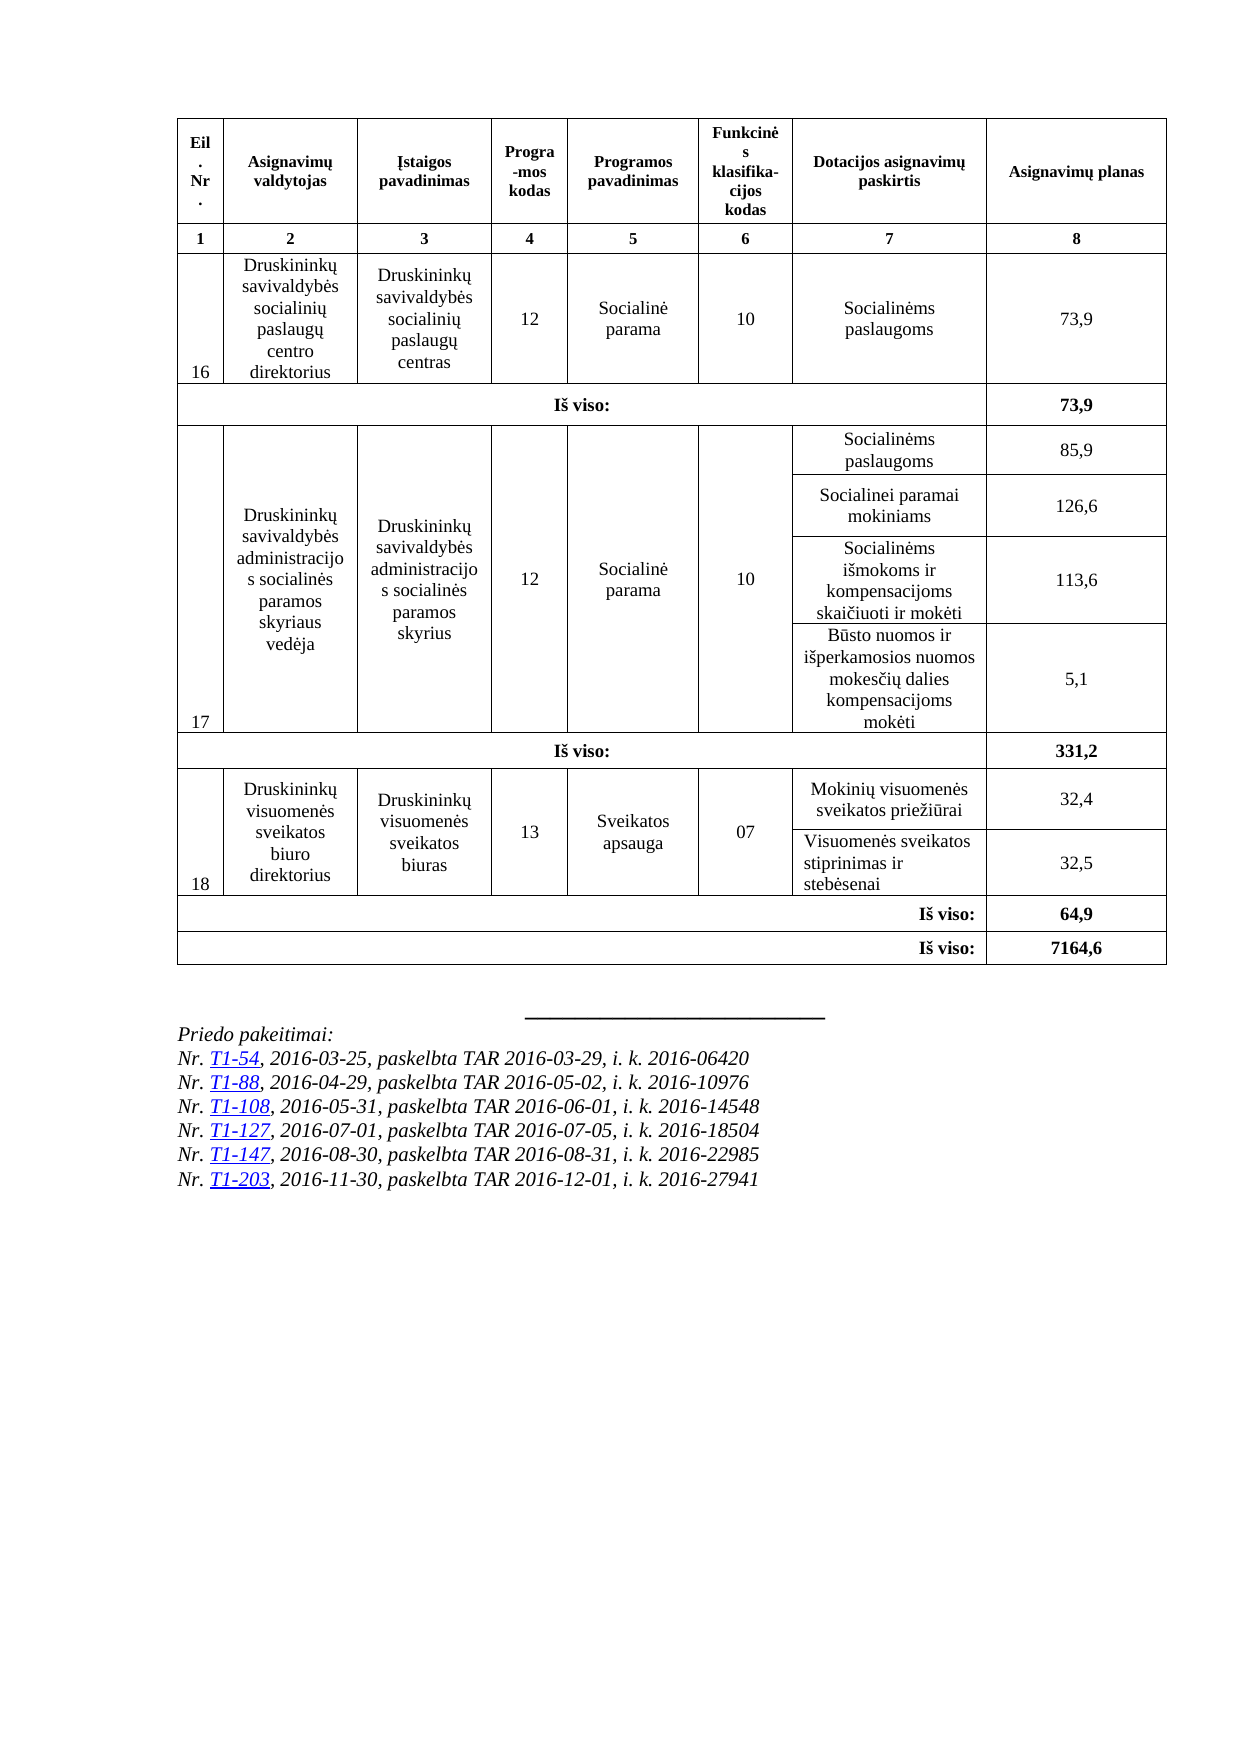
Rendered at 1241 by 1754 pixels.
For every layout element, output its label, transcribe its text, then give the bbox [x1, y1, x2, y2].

table_cell Iš viso: [178, 733, 986, 768]
table_cell Iš viso: [178, 932, 986, 963]
table_cell 126,6 [987, 475, 1166, 536]
table_cell 73,9 [987, 254, 1166, 383]
text Nr. T1-88, 2016-04-29, paskelbta TAR 2016-05-02, i. k. 2016-10976 [177, 1070, 1166, 1094]
table_cell Visuomenės sveikatos stiprinimas ir stebėsenai [793, 830, 986, 895]
table_cell 12 [492, 426, 567, 732]
table_header Programos pavadinimas [568, 119, 698, 223]
table_cell 7164,6 [987, 932, 1166, 963]
table_cell 5 [568, 224, 698, 252]
table_cell 7 [793, 224, 986, 252]
table_cell 113,6 [987, 537, 1166, 623]
table_cell Iš viso: [178, 384, 986, 425]
table_cell Mokinių visuomenės sveikatos priežiūrai [793, 769, 986, 829]
table_cell 32,4 [987, 769, 1166, 829]
table_cell 10 [699, 426, 792, 732]
table_cell Būsto nuomos ir išperkamosios nuomos mokesčių dalies kompensacijoms mokėti [793, 624, 986, 732]
table_header Asignavimų planas [987, 119, 1166, 223]
table_cell 18 [178, 769, 223, 895]
table_cell 12 [492, 254, 567, 383]
table_cell 1 [178, 224, 223, 252]
table_cell Druskininkų savivaldybės administracijos socialinės paramos skyrius [358, 426, 491, 732]
table_cell 32,5 [987, 830, 1166, 895]
table_cell Socialinėms išmokoms ir kompensacijoms skaičiuoti ir mokėti [793, 537, 986, 623]
table_cell 17 [178, 426, 223, 732]
text Nr. T1-203, 2016-11-30, paskelbta TAR 2016-12-01, i. k. 2016-27941 [177, 1166, 1166, 1191]
table_cell 10 [699, 254, 792, 383]
table_cell 85,9 [987, 426, 1166, 473]
table_cell 16 [178, 254, 223, 383]
table_header Eil. Nr. [178, 119, 223, 223]
table_cell Socialinėms paslaugoms [793, 426, 986, 473]
table_cell 13 [492, 769, 567, 895]
table_cell 64,9 [987, 896, 1166, 931]
text Nr. T1-108, 2016-05-31, paskelbta TAR 2016-06-01, i. k. 2016-14548 [177, 1094, 1166, 1118]
table_cell 07 [699, 769, 792, 895]
table_cell 8 [987, 224, 1166, 252]
table_cell Druskininkų visuomenės sveikatos biuro direktorius [224, 769, 357, 895]
table_header Įstaigos pavadinimas [358, 119, 491, 223]
text Nr. T1-147, 2016-08-30, paskelbta TAR 2016-08-31, i. k. 2016-22985 [177, 1142, 1166, 1166]
table_cell Sveikatos apsauga [568, 769, 698, 895]
table_cell 2 [224, 224, 357, 252]
table_header Funkcinės klasifika-cijos kodas [699, 119, 792, 223]
table_cell 73,9 [987, 384, 1166, 425]
table_cell Iš viso: [178, 896, 986, 931]
table_cell 331,2 [987, 733, 1166, 768]
table_cell Socialinėms paslaugoms [793, 254, 986, 383]
table_cell 3 [358, 224, 491, 252]
table_cell Druskininkų savivaldybės socialinių paslaugų centras [358, 254, 491, 383]
text Priedo pakeitimai: [177, 1022, 1166, 1046]
table_cell Druskininkų visuomenės sveikatos biuras [358, 769, 491, 895]
table_cell 4 [492, 224, 567, 252]
table_cell Druskininkų savivaldybės socialinių paslaugų centro direktorius [224, 254, 357, 383]
table_cell 5,1 [987, 624, 1166, 732]
text Nr. T1-127, 2016-07-01, paskelbta TAR 2016-07-05, i. k. 2016-18504 [177, 1118, 1166, 1142]
table_cell Druskininkų savivaldybės administracijos socialinės paramos skyriaus vedėja [224, 426, 357, 732]
text ________________________ [177, 993, 1166, 1022]
table_header Dotacijos asignavimų paskirtis [793, 119, 986, 223]
table_header Progra-mos kodas [492, 119, 567, 223]
table_cell Socialinė parama [568, 426, 698, 732]
table_cell Socialinei paramai mokiniams [793, 475, 986, 536]
table_cell Socialinė parama [568, 254, 698, 383]
table_header Asignavimų valdytojas [224, 119, 357, 223]
text Nr. T1-54, 2016-03-25, paskelbta TAR 2016-03-29, i. k. 2016-06420 [177, 1046, 1166, 1070]
table_cell 6 [699, 224, 792, 252]
